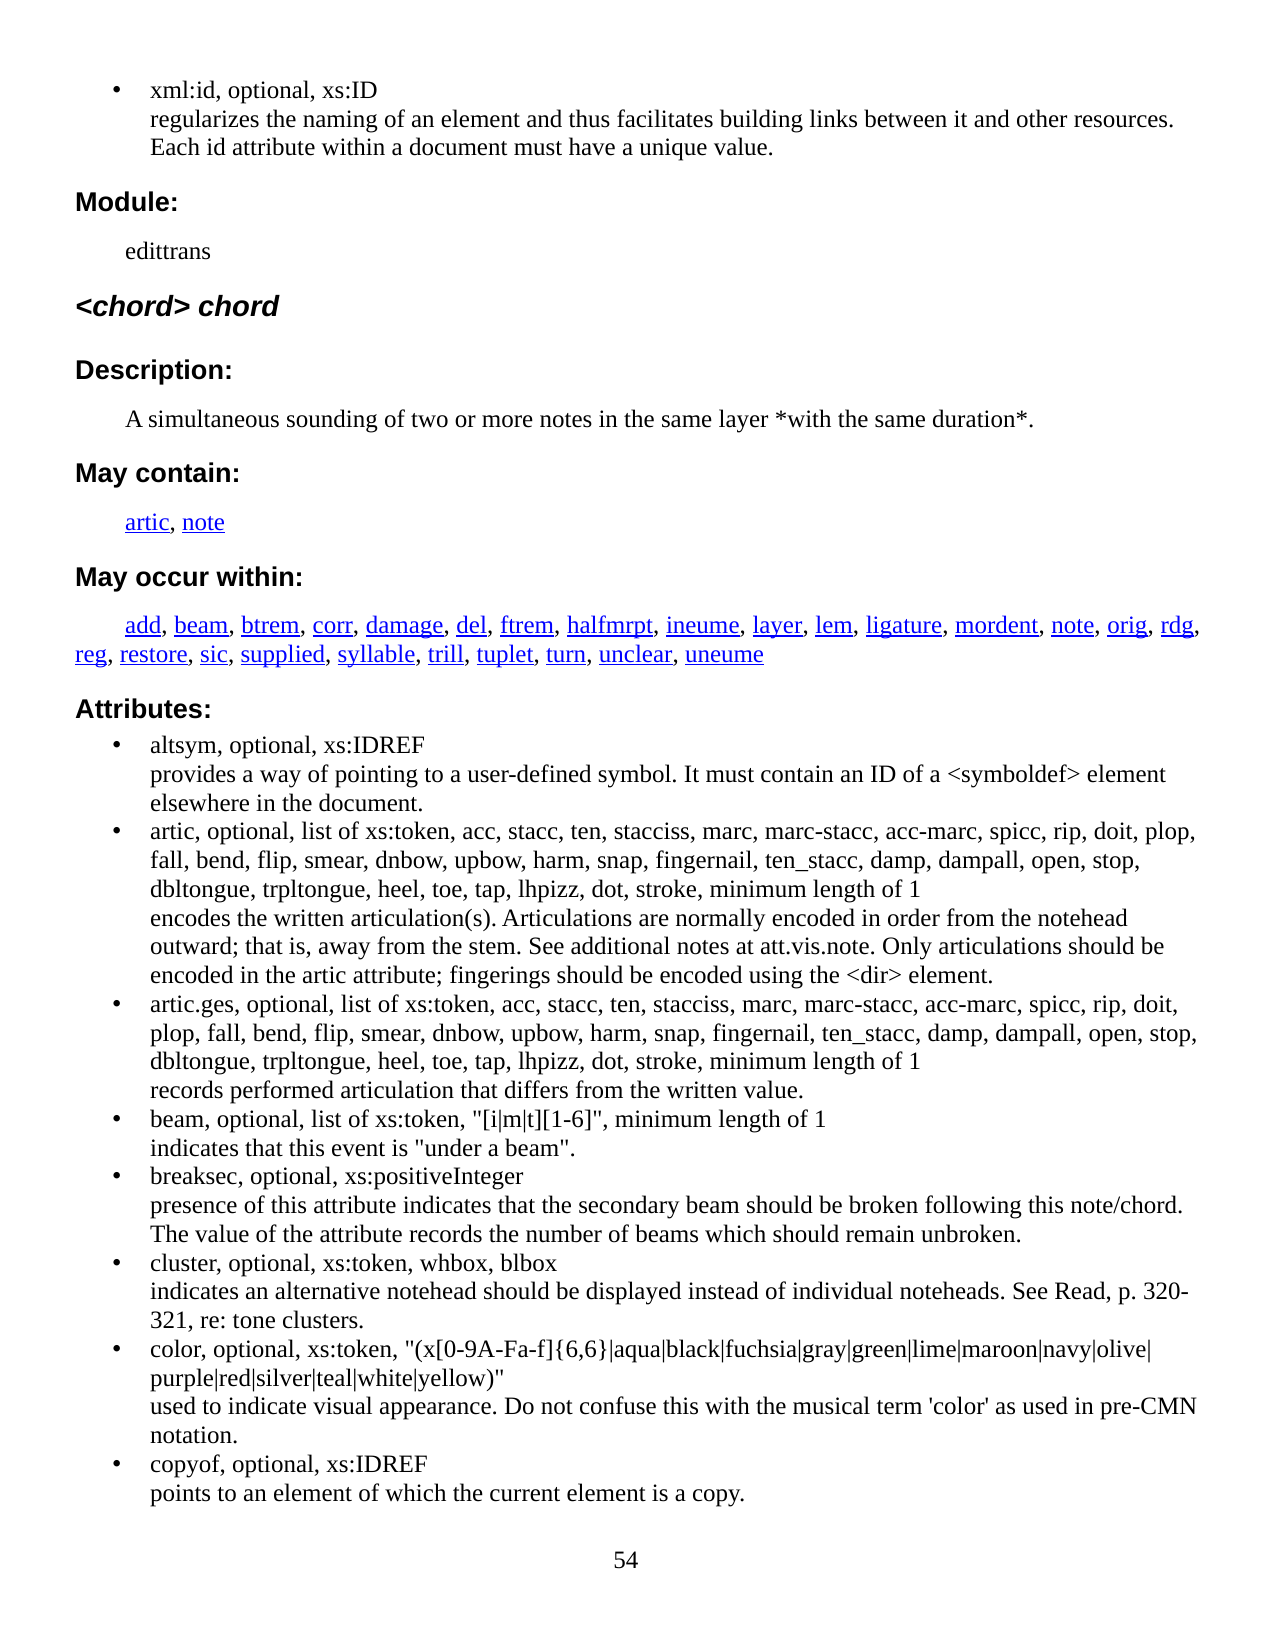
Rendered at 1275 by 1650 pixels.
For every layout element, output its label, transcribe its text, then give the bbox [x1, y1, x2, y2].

subtitle May occur within: [75, 561, 1200, 592]
subtitle Description: [75, 354, 1200, 386]
text A simultaneous sounding of two or more notes in the same layer *with the same duration*. [75, 404, 1200, 432]
list artic, optional, list of xs:token, acc, stacc, ten, stacciss, marc, marc-stacc, acc-marc, spicc, rip, doit, plop, fall, bend, flip, smear, dnbow, upbow, harm, snap, fingernail, ten_stacc, damp, dampall, open, stop, dbltongue, trpltongue, heel, toe, tap, lhpizz, dot, stroke, minimum length of 1 encodes the written articulation(s). Articulations are normally encoded in order from the notehead outward; that is, away from the stem. See additional notes at att.vis.note. Only articulations should be encoded in the artic attribute; fingerings should be encoded using the <dir> element. [112, 816, 1200, 989]
subtitle Attributes: [75, 693, 1200, 724]
subtitle <chord> chord [75, 289, 1200, 323]
list breaksec, optional, xs:positiveInteger presence of this attribute indicates that the secondary beam should be broken following this note/chord. The value of the attribute records the number of beams which should remain unbroken. [112, 1161, 1200, 1248]
subtitle May contain: [75, 457, 1200, 489]
list beam, optional, list of xs:token, "[i|m|t][1-6]", minimum length of 1 indicates that this event is "under a beam". [112, 1104, 1200, 1161]
text artic, note [75, 507, 1200, 536]
list color, optional, xs:token, "(x[0-9A-Fa-f]{6,6}|aqua|black|fuchsia|gray|green|lime|maroon|navy|olive|purple|red|silver|teal|white|yellow)" used to indicate visual appearance. Do not confuse this with the musical term 'color' as used in pre-CMN notation. [112, 1334, 1200, 1449]
list altsym, optional, xs:IDREF provides a way of pointing to a user-defined symbol. It must contain an ID of a <symboldef> element elsewhere in the document. [112, 730, 1200, 816]
list cluster, optional, xs:token, whbox, blbox indicates an alternative notehead should be displayed instead of individual noteheads. See Read, p. 320-321, re: tone clusters. [112, 1248, 1200, 1334]
text add, beam, btrem, corr, damage, del, ftrem, halfmrpt, ineume, layer, lem, ligature, mordent, note, orig, rdg, reg, restore, sic, supplied, syllable, trill, tuplet, turn, unclear, uneume [75, 610, 1200, 668]
list artic.ges, optional, list of xs:token, acc, stacc, ten, stacciss, marc, marc-stacc, acc-marc, spicc, rip, doit, plop, fall, bend, flip, smear, dnbow, upbow, harm, snap, fingernail, ten_stacc, damp, dampall, open, stop, dbltongue, trpltongue, heel, toe, tap, lhpizz, dot, stroke, minimum length of 1 records performed articulation that differs from the written value. [112, 989, 1200, 1104]
list copyof, optional, xs:IDREF points to an element of which the current element is a copy. [112, 1449, 1200, 1506]
list xml:id, optional, xs:ID regularizes the naming of an element and thus facilitates building links between it and other resources. Each id attribute within a document must have a unique value. [112, 75, 1200, 161]
subtitle Module: [75, 186, 1200, 217]
text edittrans [75, 236, 1200, 264]
